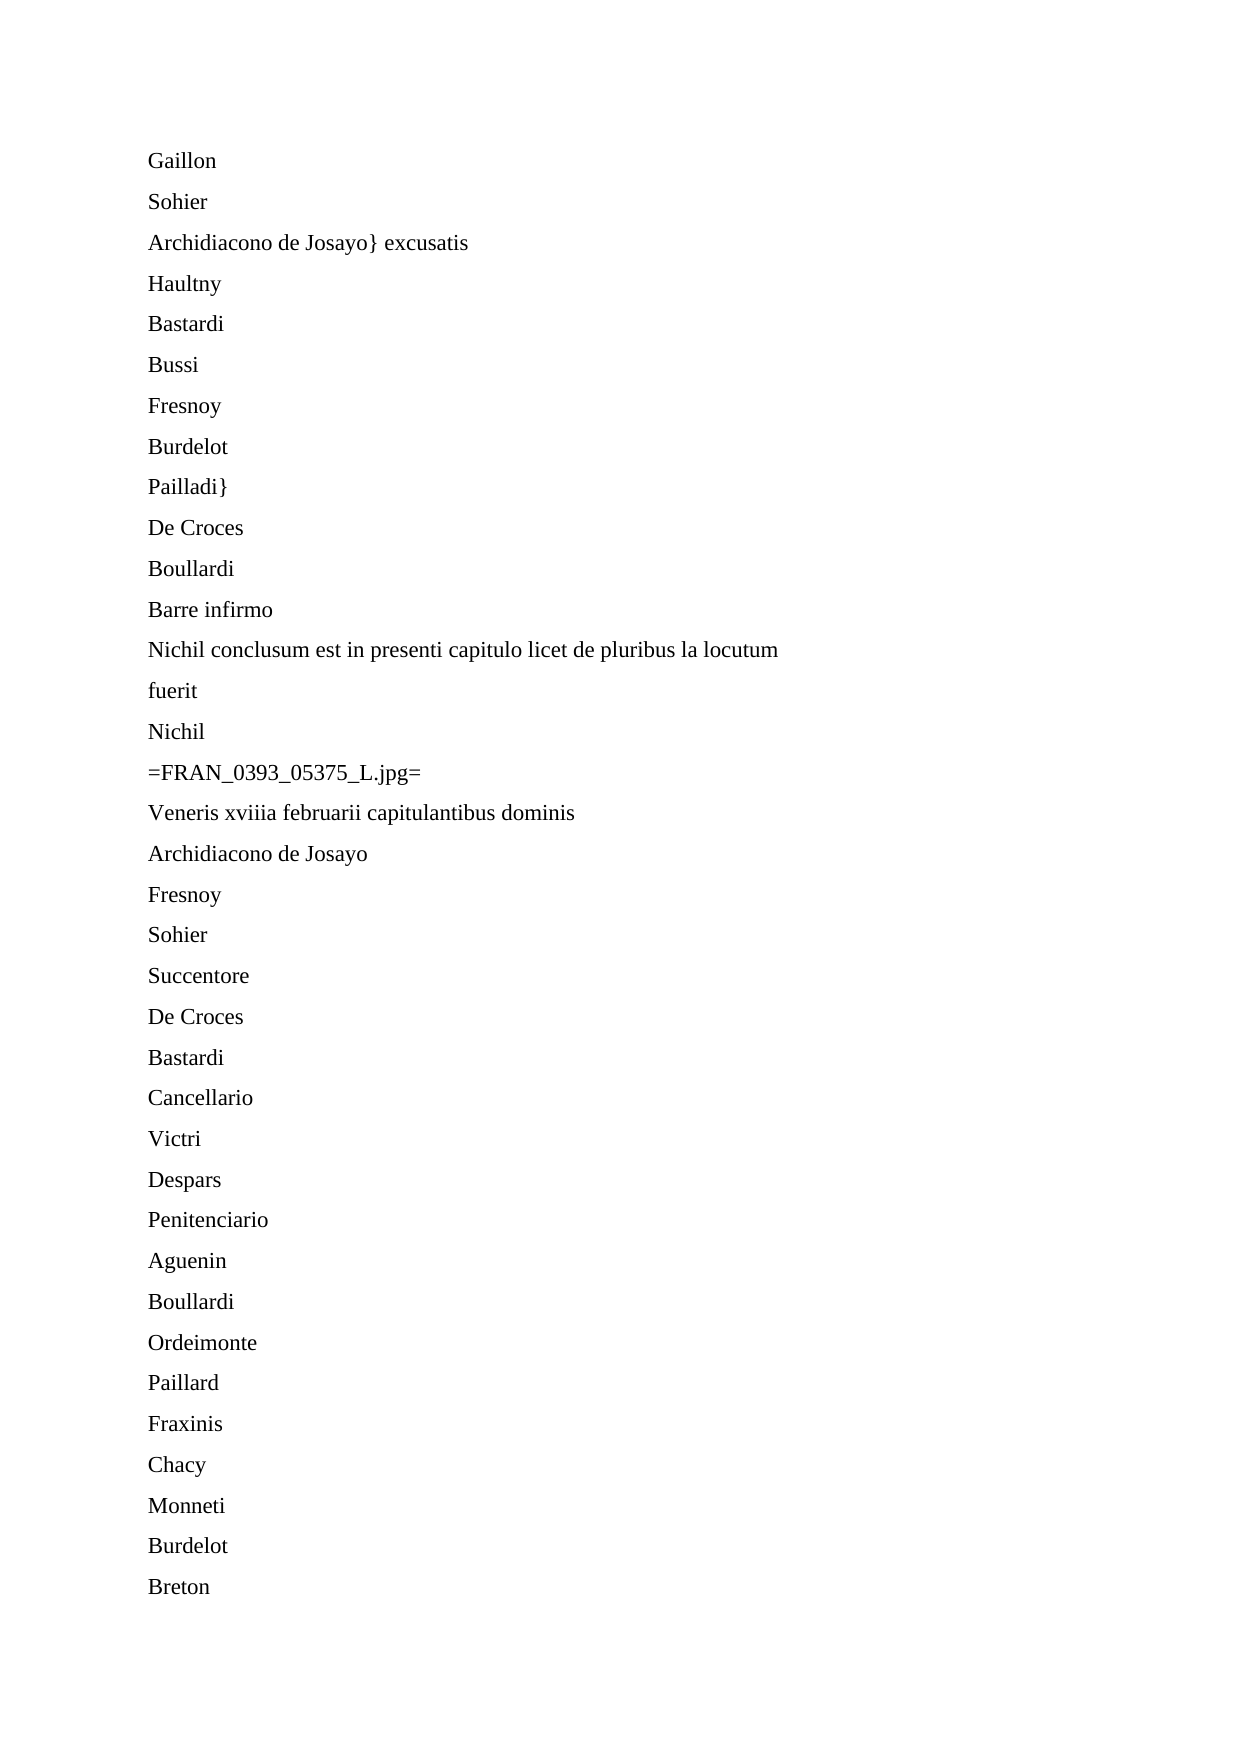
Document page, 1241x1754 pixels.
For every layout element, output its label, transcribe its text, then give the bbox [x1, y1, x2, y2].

text Paillard [148, 1369, 1093, 1396]
text Fraxinis [148, 1410, 1093, 1437]
text Boullardi [148, 555, 1093, 581]
text Barre infirmo [148, 596, 1093, 622]
text Aguenin [148, 1247, 1093, 1274]
text Archidiacono de Josayo} excusatis [148, 229, 1093, 255]
text Burdelot [148, 433, 1093, 459]
text =FRAN_0393_05375_L.jpg= [148, 758, 1093, 785]
text Bastardi [148, 1044, 1093, 1070]
text Nichil conclusum est in presenti capitulo licet de pluribus la locutum [148, 636, 1093, 663]
text Bastardi [148, 311, 1093, 337]
text Gaillon [148, 148, 1093, 174]
text Nichil [148, 718, 1093, 744]
text Sohier [148, 188, 1093, 215]
text Chacy [148, 1451, 1093, 1477]
text Victri [148, 1125, 1093, 1151]
text Succentore [148, 962, 1093, 988]
text Penitenciario [148, 1207, 1093, 1233]
text Veneris xviiia februarii capitulantibus dominis [148, 799, 1093, 826]
text Cancellario [148, 1084, 1093, 1111]
text De Croces [148, 1003, 1093, 1029]
text Bussi [148, 351, 1093, 378]
text Fresnoy [148, 881, 1093, 907]
text Despars [148, 1166, 1093, 1192]
text Burdelot [148, 1532, 1093, 1559]
text De Croces [148, 514, 1093, 541]
text Pailladi} [148, 473, 1093, 500]
text Breton [148, 1573, 1093, 1599]
text Haultny [148, 270, 1093, 296]
text Ordeimonte [148, 1329, 1093, 1355]
text fuerit [148, 677, 1093, 703]
text Boullardi [148, 1288, 1093, 1314]
text Monneti [148, 1492, 1093, 1518]
text Archidiacono de Josayo [148, 840, 1093, 866]
text Sohier [148, 921, 1093, 948]
text Fresnoy [148, 392, 1093, 418]
